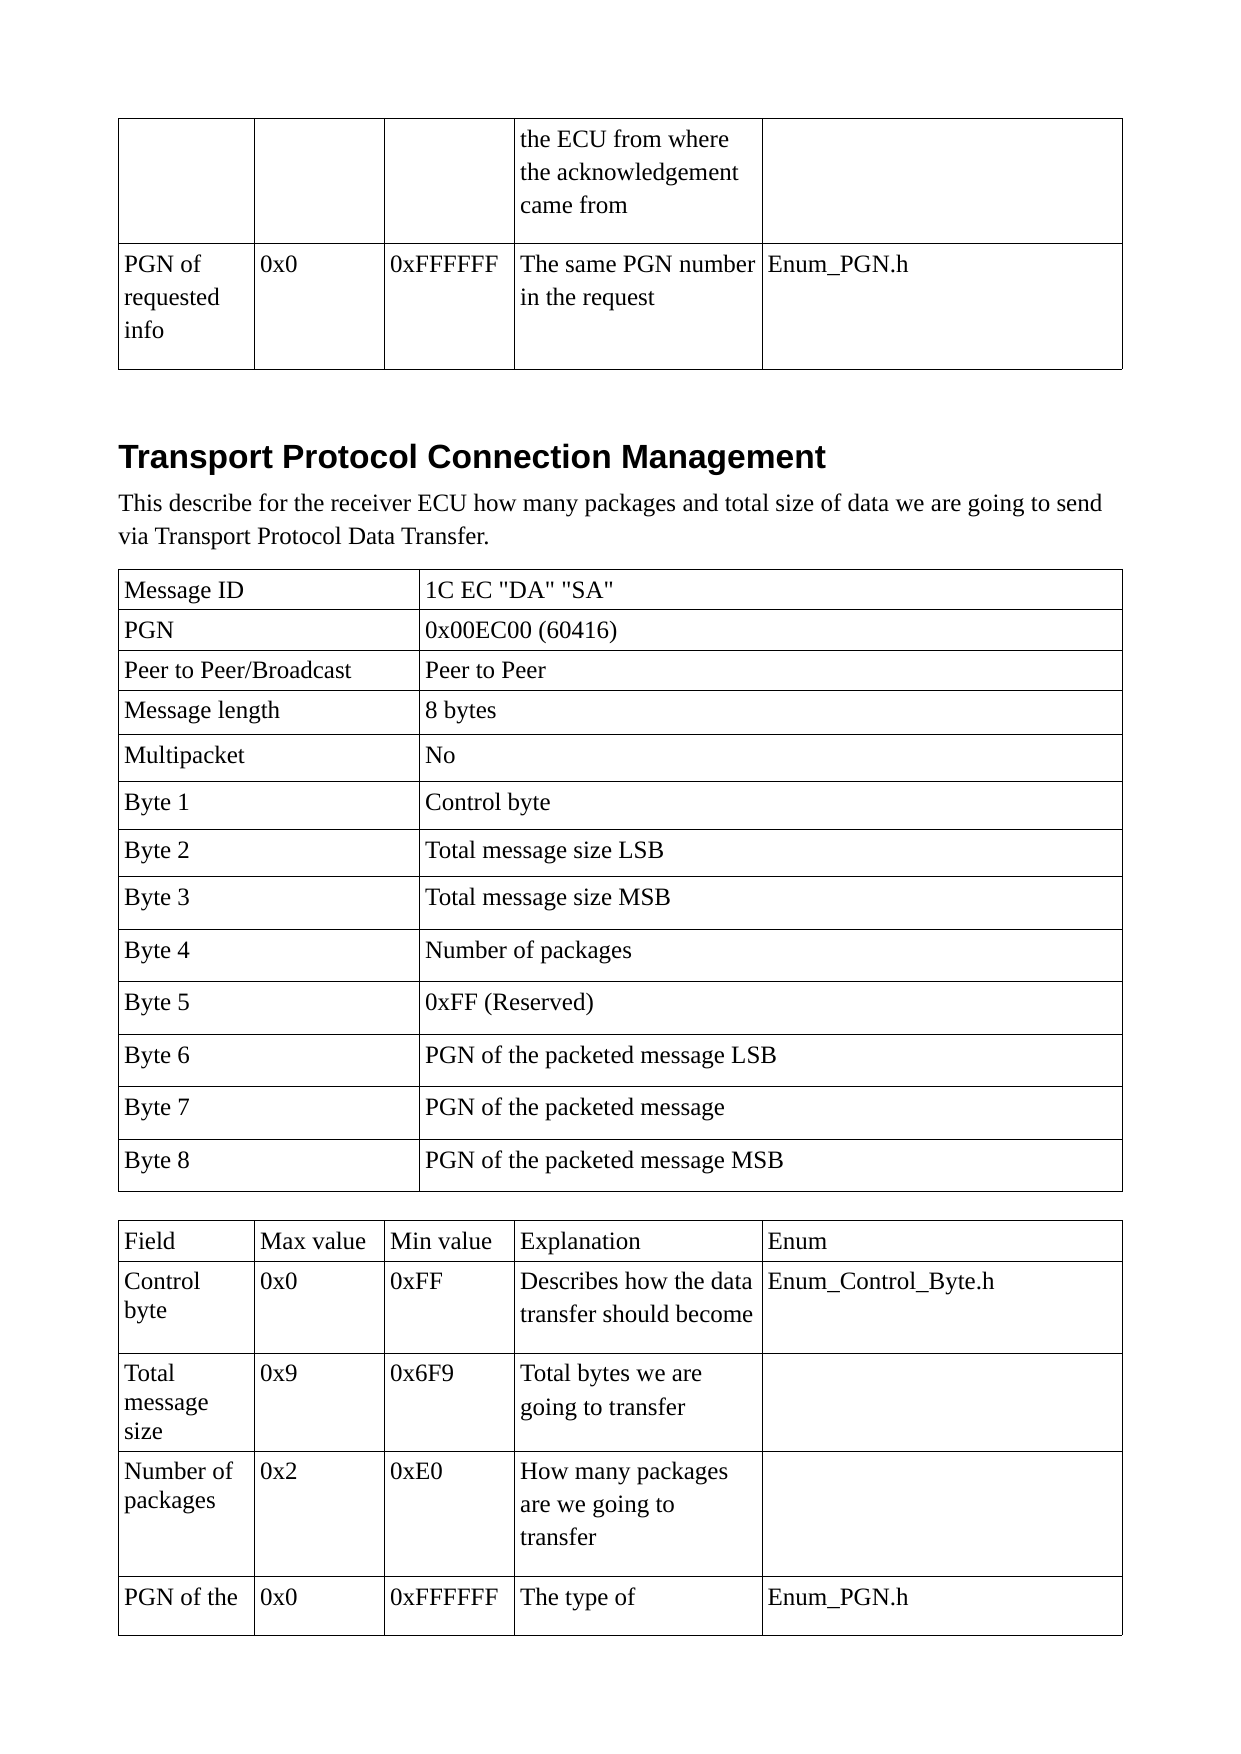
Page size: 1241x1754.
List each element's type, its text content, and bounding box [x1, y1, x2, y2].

table_cell Byte 8 [119, 1140, 419, 1191]
table_cell Byte 4 [119, 930, 419, 981]
table_cell The same PGN number in the request [515, 244, 762, 368]
table_cell Describes how the data transfer should become [515, 1262, 762, 1353]
table_cell Byte 3 [119, 877, 419, 929]
table_cell Total message size LSB [420, 830, 1122, 876]
table_cell Byte 2 [119, 830, 419, 876]
table_cell Multipacket [119, 735, 419, 781]
table_cell 0x6F9 [385, 1354, 514, 1451]
table_cell [255, 119, 384, 243]
table_cell PGN [119, 610, 419, 649]
table_cell Byte 5 [119, 982, 419, 1034]
table_cell 0x2 [255, 1452, 384, 1576]
table_cell [763, 1354, 1122, 1451]
table_cell PGN of requested info [119, 244, 254, 368]
table_cell [385, 119, 514, 243]
table_cell Enum_PGN.h [763, 244, 1122, 368]
table_cell Enum_PGN.h [763, 1577, 1122, 1635]
table_header Field [119, 1221, 254, 1261]
table_cell 0xFFFFFF [385, 244, 514, 368]
table_header Max value [255, 1221, 384, 1261]
table_cell PGN of the packeted message MSB [420, 1140, 1122, 1191]
text This describe for the receiver ECU how many packages and total size of data we are going to send via Transport Protocol Data Transfer. [118, 488, 1122, 550]
table_cell 0xFF (Reserved) [420, 982, 1122, 1034]
table_cell 0x0 [255, 1577, 384, 1635]
table_cell Number of packages [119, 1452, 254, 1576]
table_cell Control byte [420, 782, 1122, 829]
table_header Enum [763, 1221, 1122, 1261]
table_cell Number of packages [420, 930, 1122, 981]
table_header Message ID [119, 570, 419, 609]
table_cell 0x0 [255, 1262, 384, 1353]
table_cell No [420, 735, 1122, 781]
table_cell How many packages are we going to transfer [515, 1452, 762, 1576]
table_cell 0x9 [255, 1354, 384, 1451]
table_cell [763, 119, 1122, 243]
table_cell Total message size MSB [420, 877, 1122, 929]
table_cell Byte 1 [119, 782, 419, 829]
table_cell Byte 6 [119, 1035, 419, 1086]
table_cell 0x00EC00 (60416) [420, 610, 1122, 649]
table_header Min value [385, 1221, 514, 1261]
table_cell PGN of the packeted message [420, 1087, 1122, 1139]
table_cell Peer to Peer/Broadcast [119, 651, 419, 690]
table_cell Message length [119, 691, 419, 734]
table_cell Enum_Control_Byte.h [763, 1262, 1122, 1353]
table_cell Byte 7 [119, 1087, 419, 1139]
table_cell PGN of the packeted message LSB [420, 1035, 1122, 1086]
subtitle Transport Protocol Connection Management [118, 437, 1122, 476]
table_cell 0x0 [255, 244, 384, 368]
table_cell Total message size [119, 1354, 254, 1451]
table_header Explanation [515, 1221, 762, 1261]
table_cell 0xFFFFFF [385, 1577, 514, 1635]
table_cell 8 bytes [420, 691, 1122, 734]
table_cell 0xFF [385, 1262, 514, 1353]
table_cell The type of [515, 1577, 762, 1635]
table_cell Total bytes we are going to transfer [515, 1354, 762, 1451]
table_header 1C EC "DA" "SA" [420, 570, 1122, 609]
table_cell [763, 1452, 1122, 1576]
table_cell Peer to Peer [420, 651, 1122, 690]
table_cell [119, 119, 254, 243]
table_cell the ECU from where the acknowledgement came from [515, 119, 762, 243]
table_cell Control byte [119, 1262, 254, 1353]
table_cell 0xE0 [385, 1452, 514, 1576]
table_cell PGN of the [119, 1577, 254, 1635]
